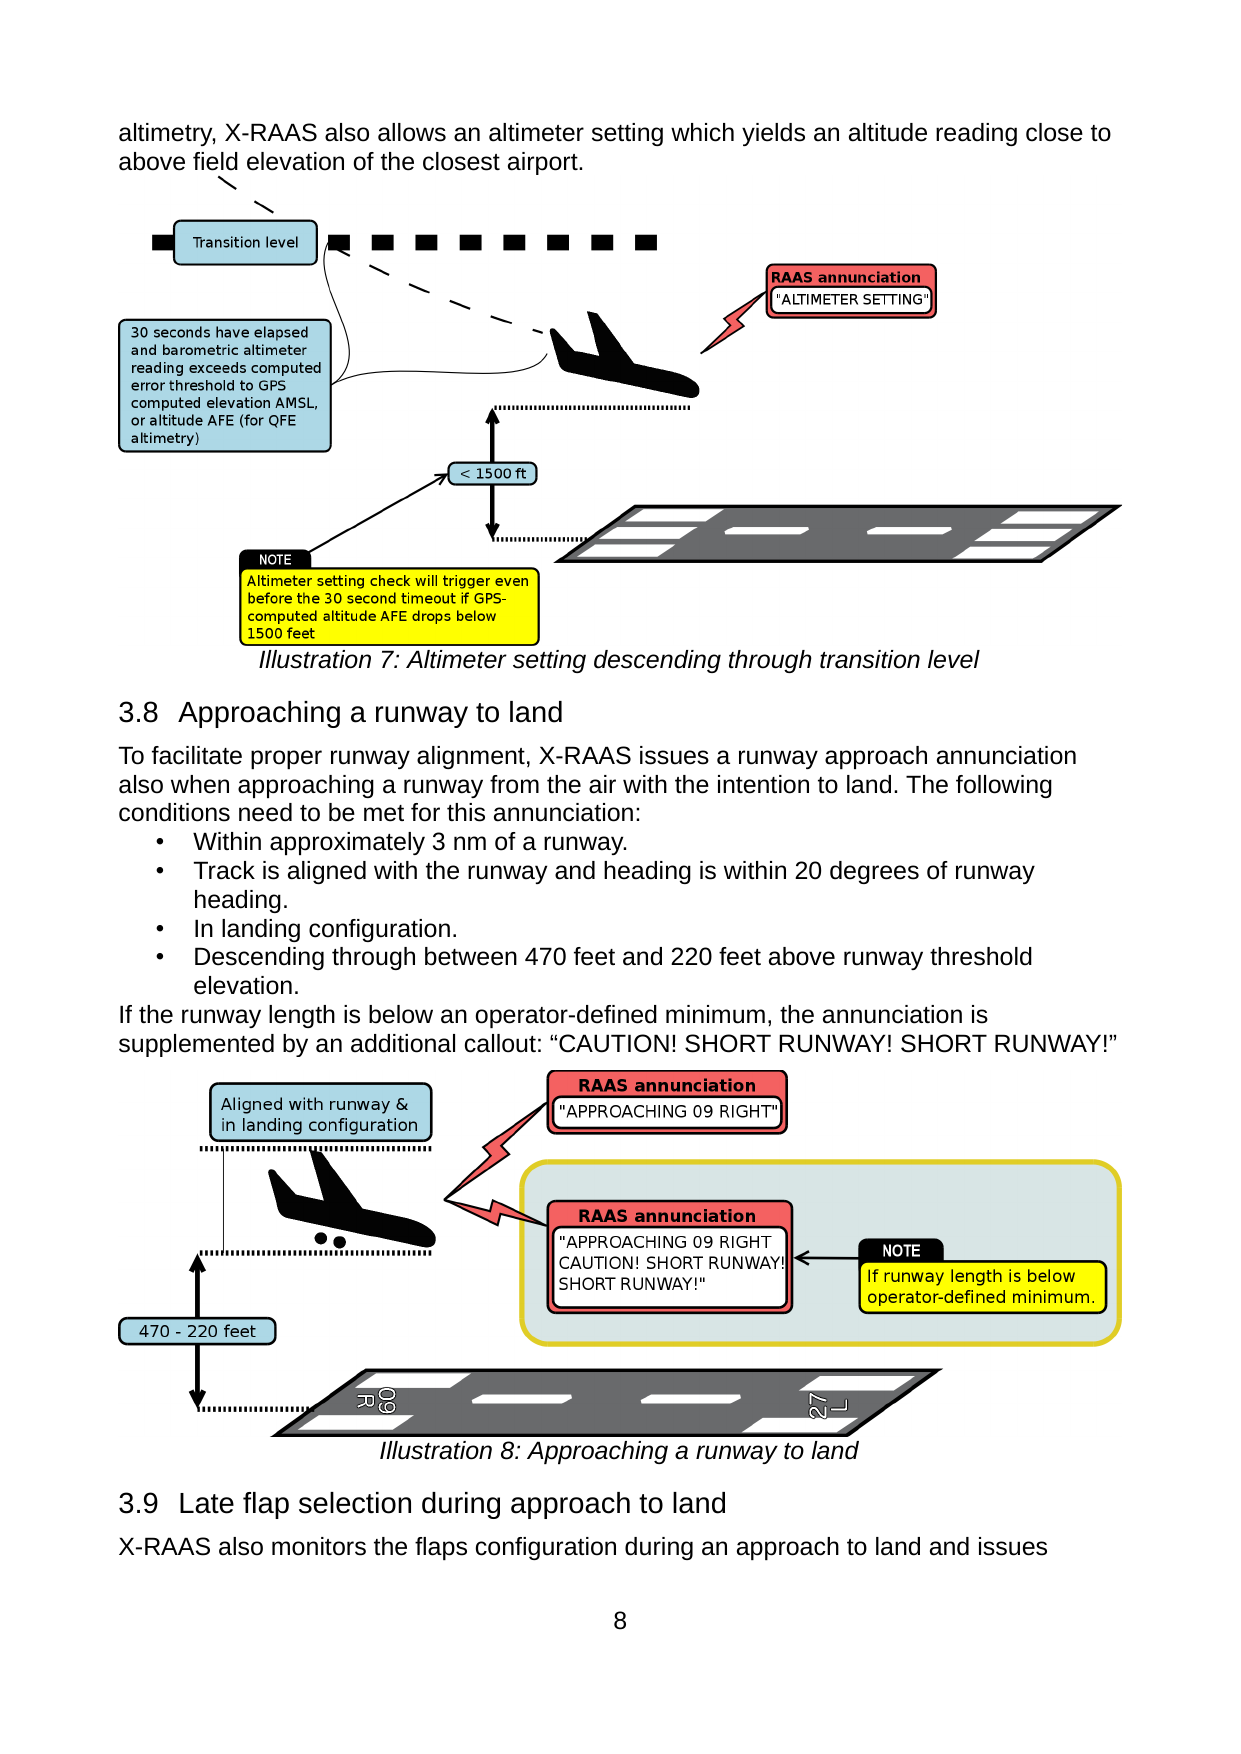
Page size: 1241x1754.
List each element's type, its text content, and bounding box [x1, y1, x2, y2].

picture [118, 1070, 1123, 1437]
text X-RAAS also monitors the flaps configuration during an approach to land and issues [118, 1532, 1122, 1561]
text If the runway length is below an operator-defined minimum, the annunciation is supplemented by an additional callout: “CAUTION! SHORT RUNWAY! SHORT RUNWAY!” [118, 1000, 1122, 1057]
subtitle Approaching a runway to land [118, 695, 1122, 728]
text To facilitate proper runway alignment, X-RAAS issues a runway approach annunciation also when approaching a runway from the air with the intention to land. The following conditions need to be met for this annunciation: [118, 741, 1122, 827]
text Illustration 8: Approaching a runway to land [118, 1437, 1122, 1465]
text altimetry, X-RAAS also allows an altimeter setting which yields an altitude reading close to above field elevation of the closest airport. [118, 118, 1122, 175]
subtitle Late flap selection during approach to land [118, 1486, 1122, 1519]
list Descending through between 470 feet and 220 feet above runway threshold elevation. [156, 942, 1122, 1000]
list Within approximately 3 nm of a runway. [156, 827, 1122, 856]
text Illustration 7: Altimeter setting descending through transition level [118, 646, 1122, 674]
picture [118, 175, 1123, 646]
list Track is aligned with the runway and heading is within 20 degrees of runway heading. [156, 856, 1122, 913]
list In landing configuration. [156, 913, 1122, 942]
